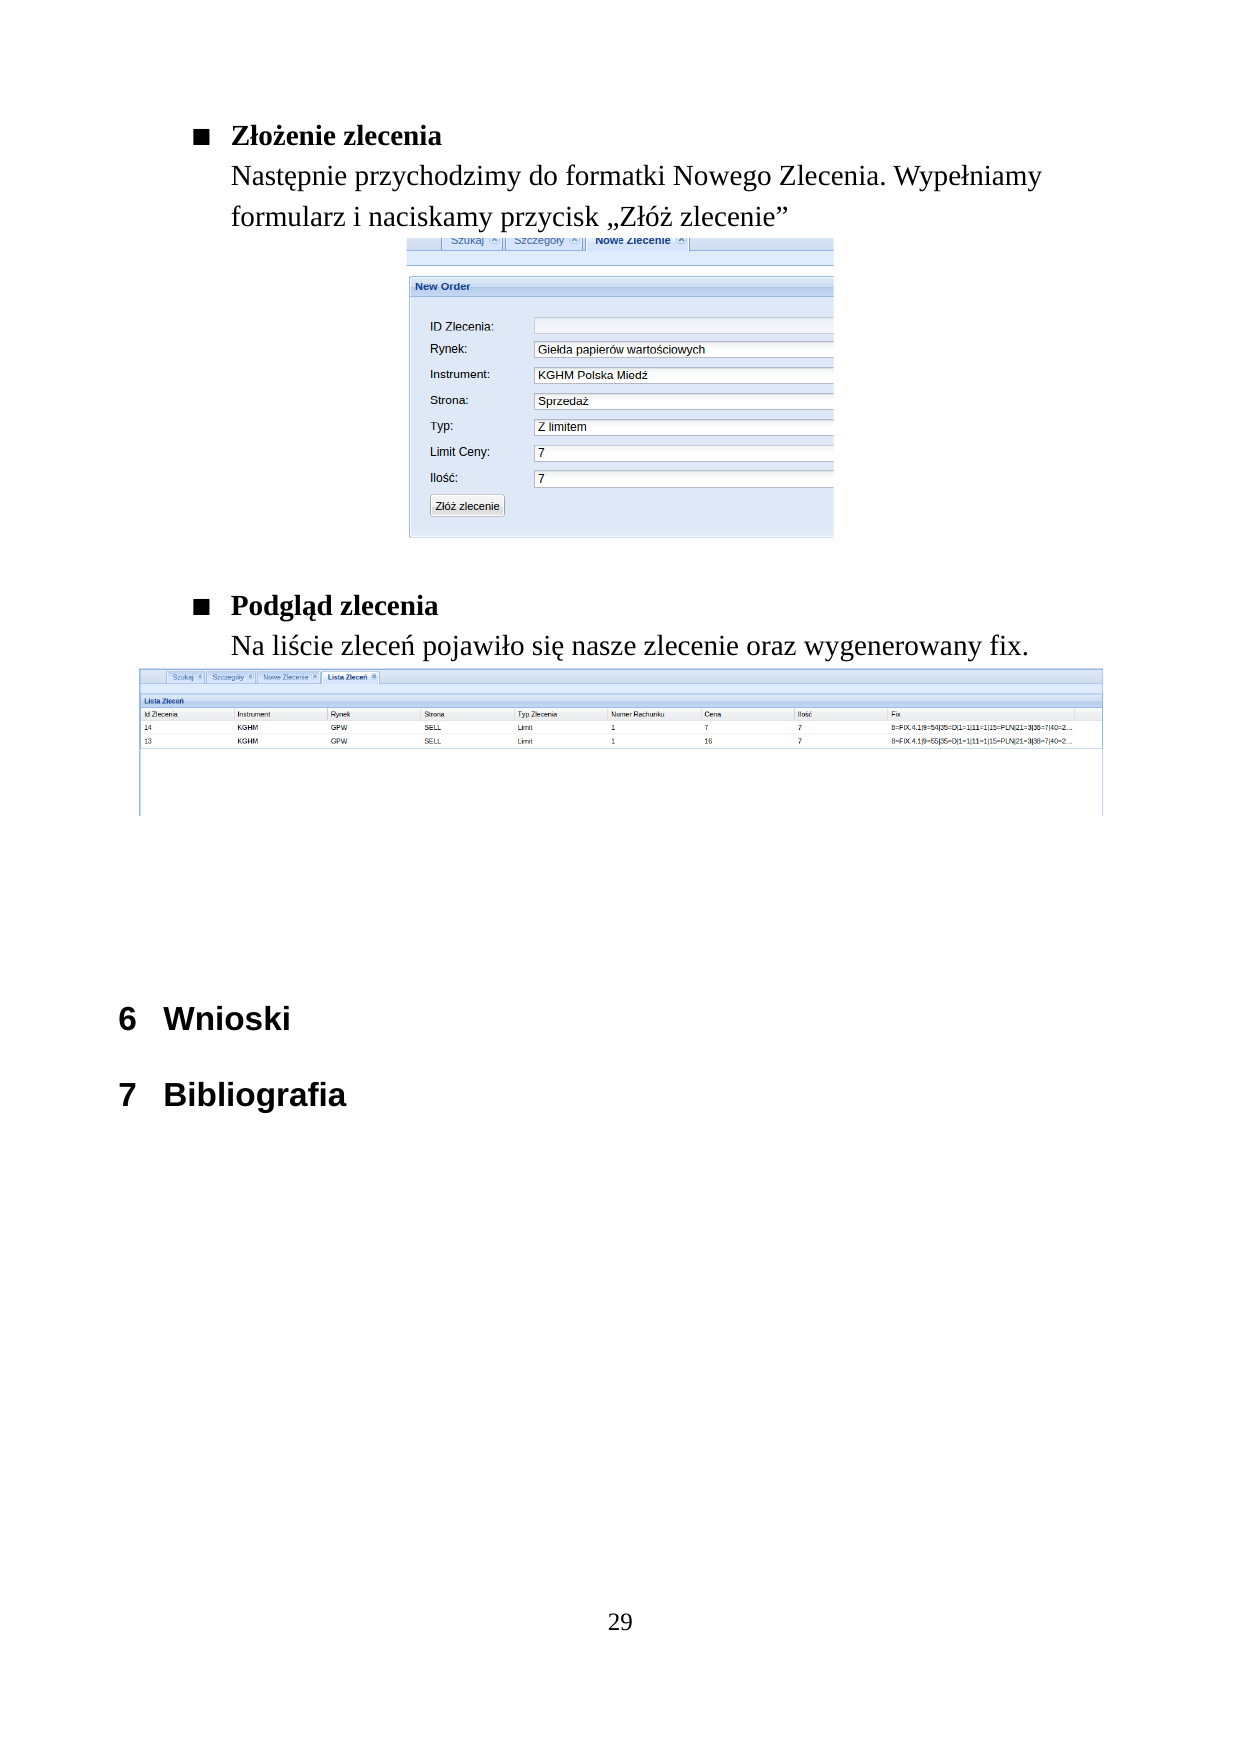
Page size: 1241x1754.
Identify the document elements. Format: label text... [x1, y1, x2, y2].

list Podgląd zlecenia [193, 588, 1122, 622]
list Następnie przychodzimy do formatki Nowego Zlecenia. Wypełniamy formularz i naciskamy przycisk „Złóż zlecenie” [193, 158, 1122, 232]
picture [137, 668, 1104, 816]
picture [406, 238, 834, 538]
subtitle Bibliografia [118, 1075, 1122, 1114]
subtitle Wnioski [118, 999, 1122, 1038]
list Na liście zleceń pojawiło się nasze zlecenie oraz wygenerowany fix. [193, 628, 1122, 662]
list Złożenie zlecenia [193, 118, 1122, 152]
